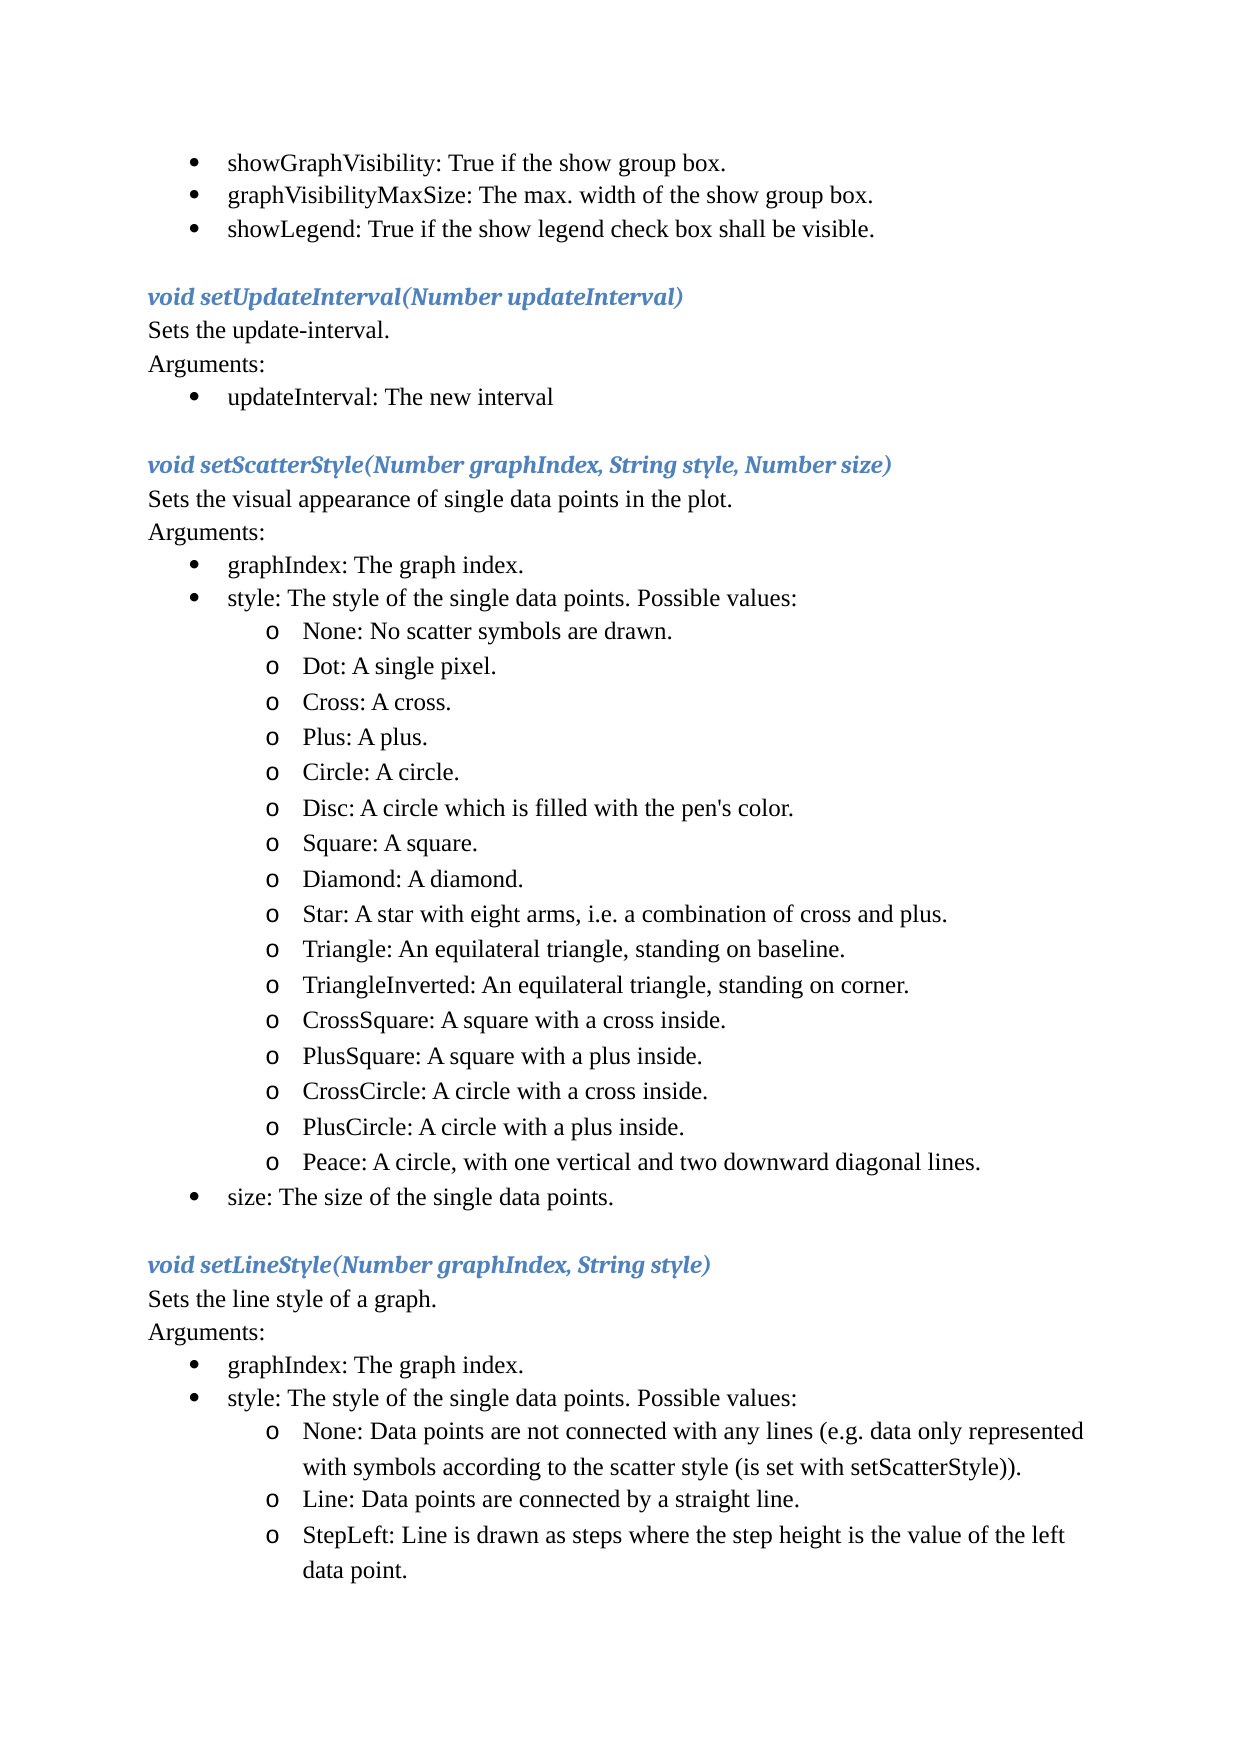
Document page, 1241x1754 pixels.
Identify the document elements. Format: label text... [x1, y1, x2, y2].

list Peace: A circle, with one vertical and two downward diagonal lines. [265, 1147, 1093, 1178]
text Sets the update-interval. [148, 316, 1093, 344]
subtitle void setScatterStyle(Number graphIndex, String style, Number size) [148, 451, 1093, 479]
subtitle void setLineStyle(Number graphIndex, String style) [148, 1251, 1093, 1280]
list Cross: A cross. [265, 687, 1093, 717]
list Square: A square. [265, 828, 1093, 859]
list None: No scatter symbols are drawn. [265, 616, 1093, 647]
list showLegend: True if the show legend check box shall be visible. [190, 214, 1093, 242]
list Dot: A single pixel. [265, 651, 1093, 682]
list CrossSquare: A square with a cross inside. [265, 1005, 1093, 1036]
list Triangle: An equilateral triangle, standing on baseline. [265, 934, 1093, 965]
list Line: Data points are connected by a straight line. [265, 1484, 1093, 1515]
list TriangleInverted: An equilateral triangle, standing on corner. [265, 970, 1093, 1001]
list size: The size of the single data points. [190, 1182, 1093, 1211]
list updateInterval: The new interval [190, 382, 1093, 410]
text Sets the visual appearance of single data points in the plot. [148, 484, 1093, 512]
list Circle: A circle. [265, 757, 1093, 788]
list CrossCircle: A circle with a cross inside. [265, 1076, 1093, 1107]
list Diamond: A diamond. [265, 864, 1093, 894]
list graphIndex: The graph index. [190, 1350, 1093, 1379]
text Arguments: [148, 349, 1093, 377]
list StepLeft: Line is drawn as steps where the step height is the value of the left data point. [265, 1520, 1093, 1584]
list PlusCircle: A circle with a plus inside. [265, 1112, 1093, 1142]
list Star: A star with eight arms, i.e. a combination of cross and plus. [265, 899, 1093, 930]
list style: The style of the single data points. Possible values: [190, 583, 1093, 611]
text Arguments: [148, 1317, 1093, 1346]
list None: Data points are not connected with any lines (e.g. data only represented with symbols according to the scatter style (is set with setScatterStyle)). [265, 1416, 1093, 1480]
text Sets the line style of a graph. [148, 1284, 1093, 1313]
list graphVisibilityMaxSize: The max. width of the show group box. [190, 181, 1093, 209]
list graphIndex: The graph index. [190, 550, 1093, 578]
list Disc: A circle which is filled with the pen's color. [265, 793, 1093, 824]
list style: The style of the single data points. Possible values: [190, 1383, 1093, 1412]
list Plus: A plus. [265, 722, 1093, 753]
list PlusSquare: A square with a plus inside. [265, 1041, 1093, 1072]
text Arguments: [148, 517, 1093, 545]
list showGraphVisibility: True if the show group box. [190, 148, 1093, 176]
subtitle void setUpdateInterval(Number updateInterval) [148, 283, 1093, 311]
